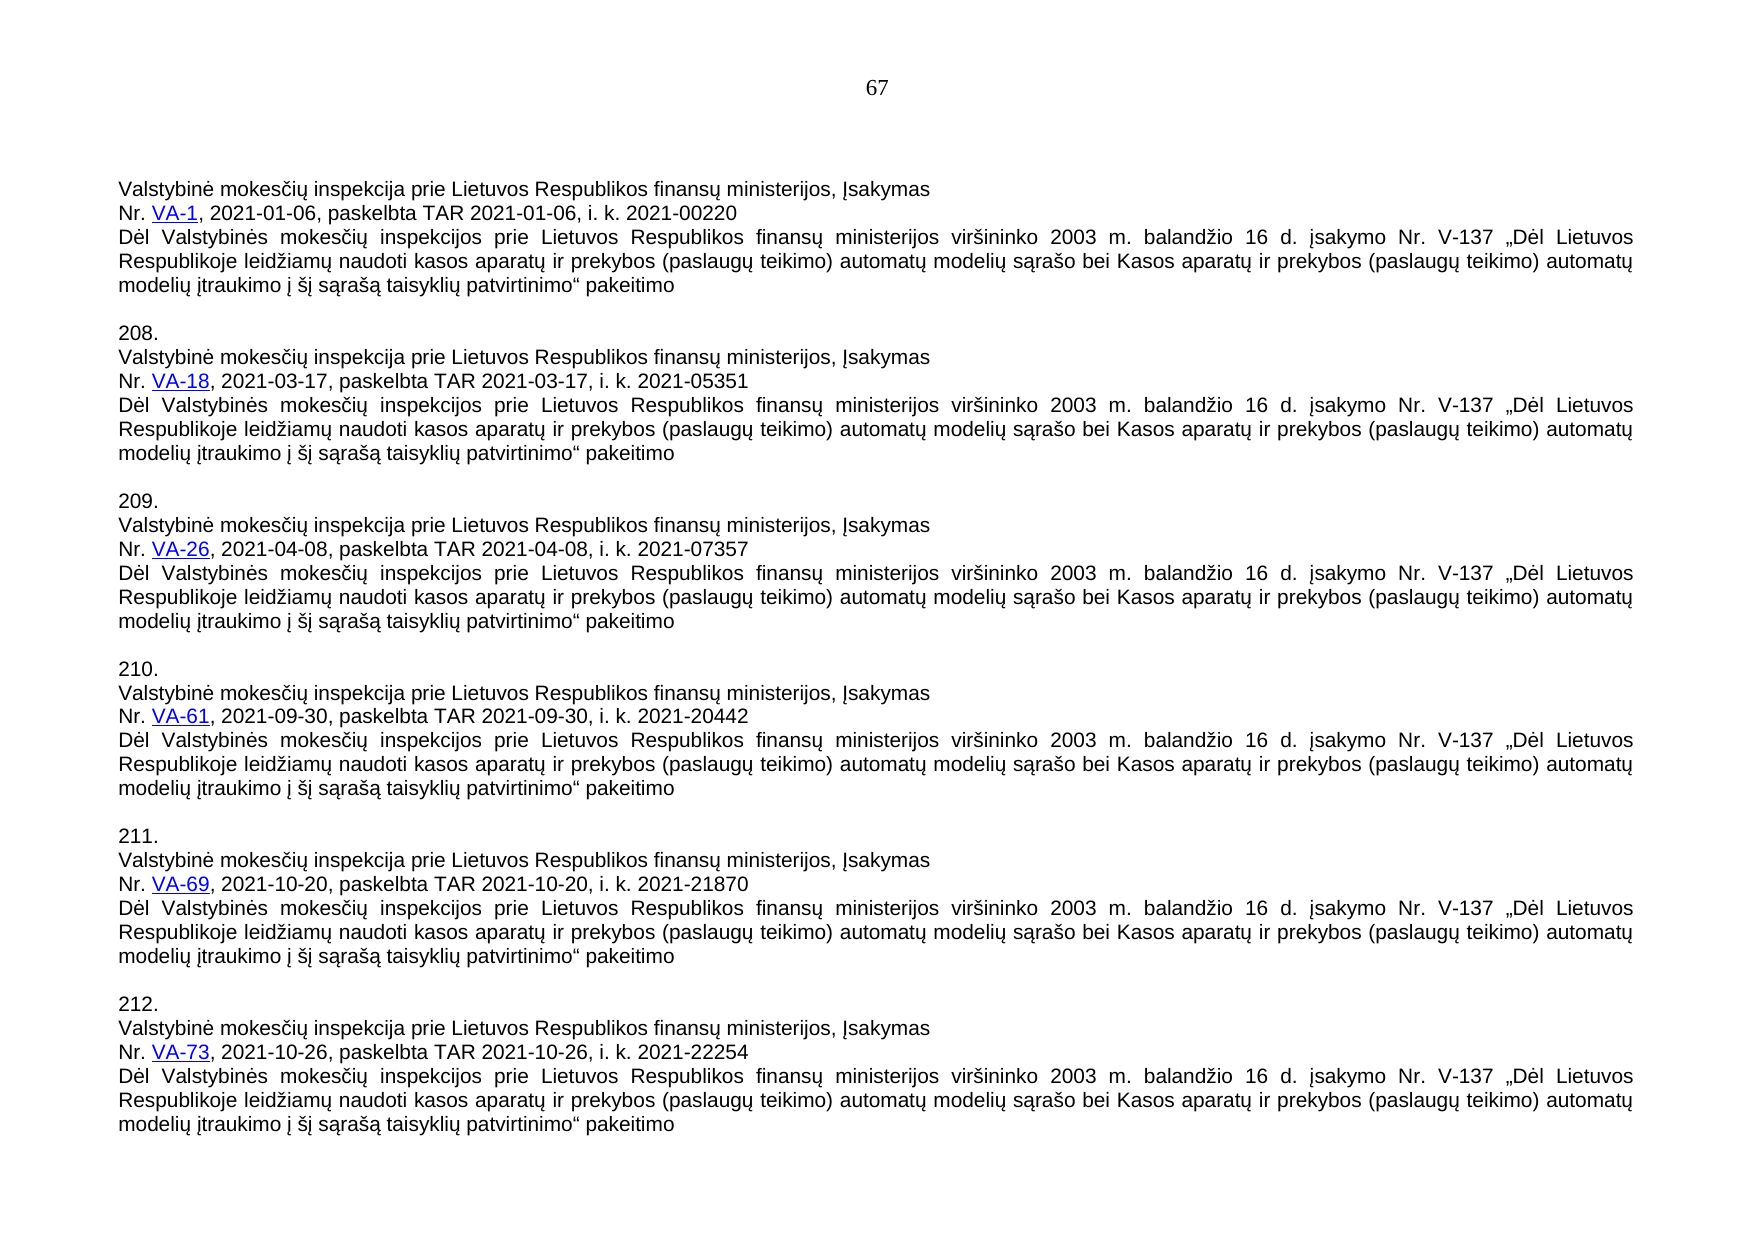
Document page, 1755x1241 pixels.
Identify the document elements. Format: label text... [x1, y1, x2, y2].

text 211. [118, 824, 1636, 848]
text Valstybinė mokesčių inspekcija prie Lietuvos Respublikos finansų ministerijos, Įsakymas [118, 1016, 1636, 1040]
text Nr. VA-69, 2021-10-20, paskelbta TAR 2021-10-20, i. k. 2021-21870 [118, 872, 1636, 896]
text Nr. VA-73, 2021-10-26, paskelbta TAR 2021-10-26, i. k. 2021-22254 [118, 1040, 1636, 1064]
text Valstybinė mokesčių inspekcija prie Lietuvos Respublikos finansų ministerijos, Įsakymas [118, 680, 1636, 704]
text Nr. VA-26, 2021-04-08, paskelbta TAR 2021-04-08, i. k. 2021-07357 [118, 537, 1636, 561]
text 208. [118, 321, 1636, 345]
text Dėl Valstybinės mokesčių inspekcijos prie Lietuvos Respublikos finansų ministerijos viršininko 2003 m. balandžio 16 d. įsakymo Nr. V-137 „Dėl Lietuvos Respublikoje leidžiamų naudoti kasos aparatų ir prekybos (paslaugų teikimo) automatų modelių sąrašo bei Kasos aparatų ir prekybos (paslaugų teikimo) automatų modelių įtraukimo į šį sąrašą taisyklių patvirtinimo“ pakeitimo [118, 896, 1636, 968]
text 210. [118, 656, 1636, 680]
text Nr. VA-1, 2021-01-06, paskelbta TAR 2021-01-06, i. k. 2021-00220 [118, 201, 1636, 225]
text Dėl Valstybinės mokesčių inspekcijos prie Lietuvos Respublikos finansų ministerijos viršininko 2003 m. balandžio 16 d. įsakymo Nr. V-137 „Dėl Lietuvos Respublikoje leidžiamų naudoti kasos aparatų ir prekybos (paslaugų teikimo) automatų modelių sąrašo bei Kasos aparatų ir prekybos (paslaugų teikimo) automatų modelių įtraukimo į šį sąrašą taisyklių patvirtinimo“ pakeitimo [118, 728, 1636, 800]
text Valstybinė mokesčių inspekcija prie Lietuvos Respublikos finansų ministerijos, Įsakymas [118, 177, 1636, 201]
text 209. [118, 489, 1636, 513]
text Valstybinė mokesčių inspekcija prie Lietuvos Respublikos finansų ministerijos, Įsakymas [118, 513, 1636, 537]
text Nr. VA-61, 2021-09-30, paskelbta TAR 2021-09-30, i. k. 2021-20442 [118, 704, 1636, 728]
text Dėl Valstybinės mokesčių inspekcijos prie Lietuvos Respublikos finansų ministerijos viršininko 2003 m. balandžio 16 d. įsakymo Nr. V-137 „Dėl Lietuvos Respublikoje leidžiamų naudoti kasos aparatų ir prekybos (paslaugų teikimo) automatų modelių sąrašo bei Kasos aparatų ir prekybos (paslaugų teikimo) automatų modelių įtraukimo į šį sąrašą taisyklių patvirtinimo“ pakeitimo [118, 561, 1636, 632]
text Valstybinė mokesčių inspekcija prie Lietuvos Respublikos finansų ministerijos, Įsakymas [118, 848, 1636, 872]
text 212. [118, 992, 1636, 1016]
text Dėl Valstybinės mokesčių inspekcijos prie Lietuvos Respublikos finansų ministerijos viršininko 2003 m. balandžio 16 d. įsakymo Nr. V-137 „Dėl Lietuvos Respublikoje leidžiamų naudoti kasos aparatų ir prekybos (paslaugų teikimo) automatų modelių sąrašo bei Kasos aparatų ir prekybos (paslaugų teikimo) automatų modelių įtraukimo į šį sąrašą taisyklių patvirtinimo“ pakeitimo [118, 225, 1636, 297]
text Nr. VA-18, 2021-03-17, paskelbta TAR 2021-03-17, i. k. 2021-05351 [118, 369, 1636, 393]
text Dėl Valstybinės mokesčių inspekcijos prie Lietuvos Respublikos finansų ministerijos viršininko 2003 m. balandžio 16 d. įsakymo Nr. V-137 „Dėl Lietuvos Respublikoje leidžiamų naudoti kasos aparatų ir prekybos (paslaugų teikimo) automatų modelių sąrašo bei Kasos aparatų ir prekybos (paslaugų teikimo) automatų modelių įtraukimo į šį sąrašą taisyklių patvirtinimo“ pakeitimo [118, 1064, 1636, 1136]
text Valstybinė mokesčių inspekcija prie Lietuvos Respublikos finansų ministerijos, Įsakymas [118, 345, 1636, 369]
text Dėl Valstybinės mokesčių inspekcijos prie Lietuvos Respublikos finansų ministerijos viršininko 2003 m. balandžio 16 d. įsakymo Nr. V-137 „Dėl Lietuvos Respublikoje leidžiamų naudoti kasos aparatų ir prekybos (paslaugų teikimo) automatų modelių sąrašo bei Kasos aparatų ir prekybos (paslaugų teikimo) automatų modelių įtraukimo į šį sąrašą taisyklių patvirtinimo“ pakeitimo [118, 393, 1636, 465]
